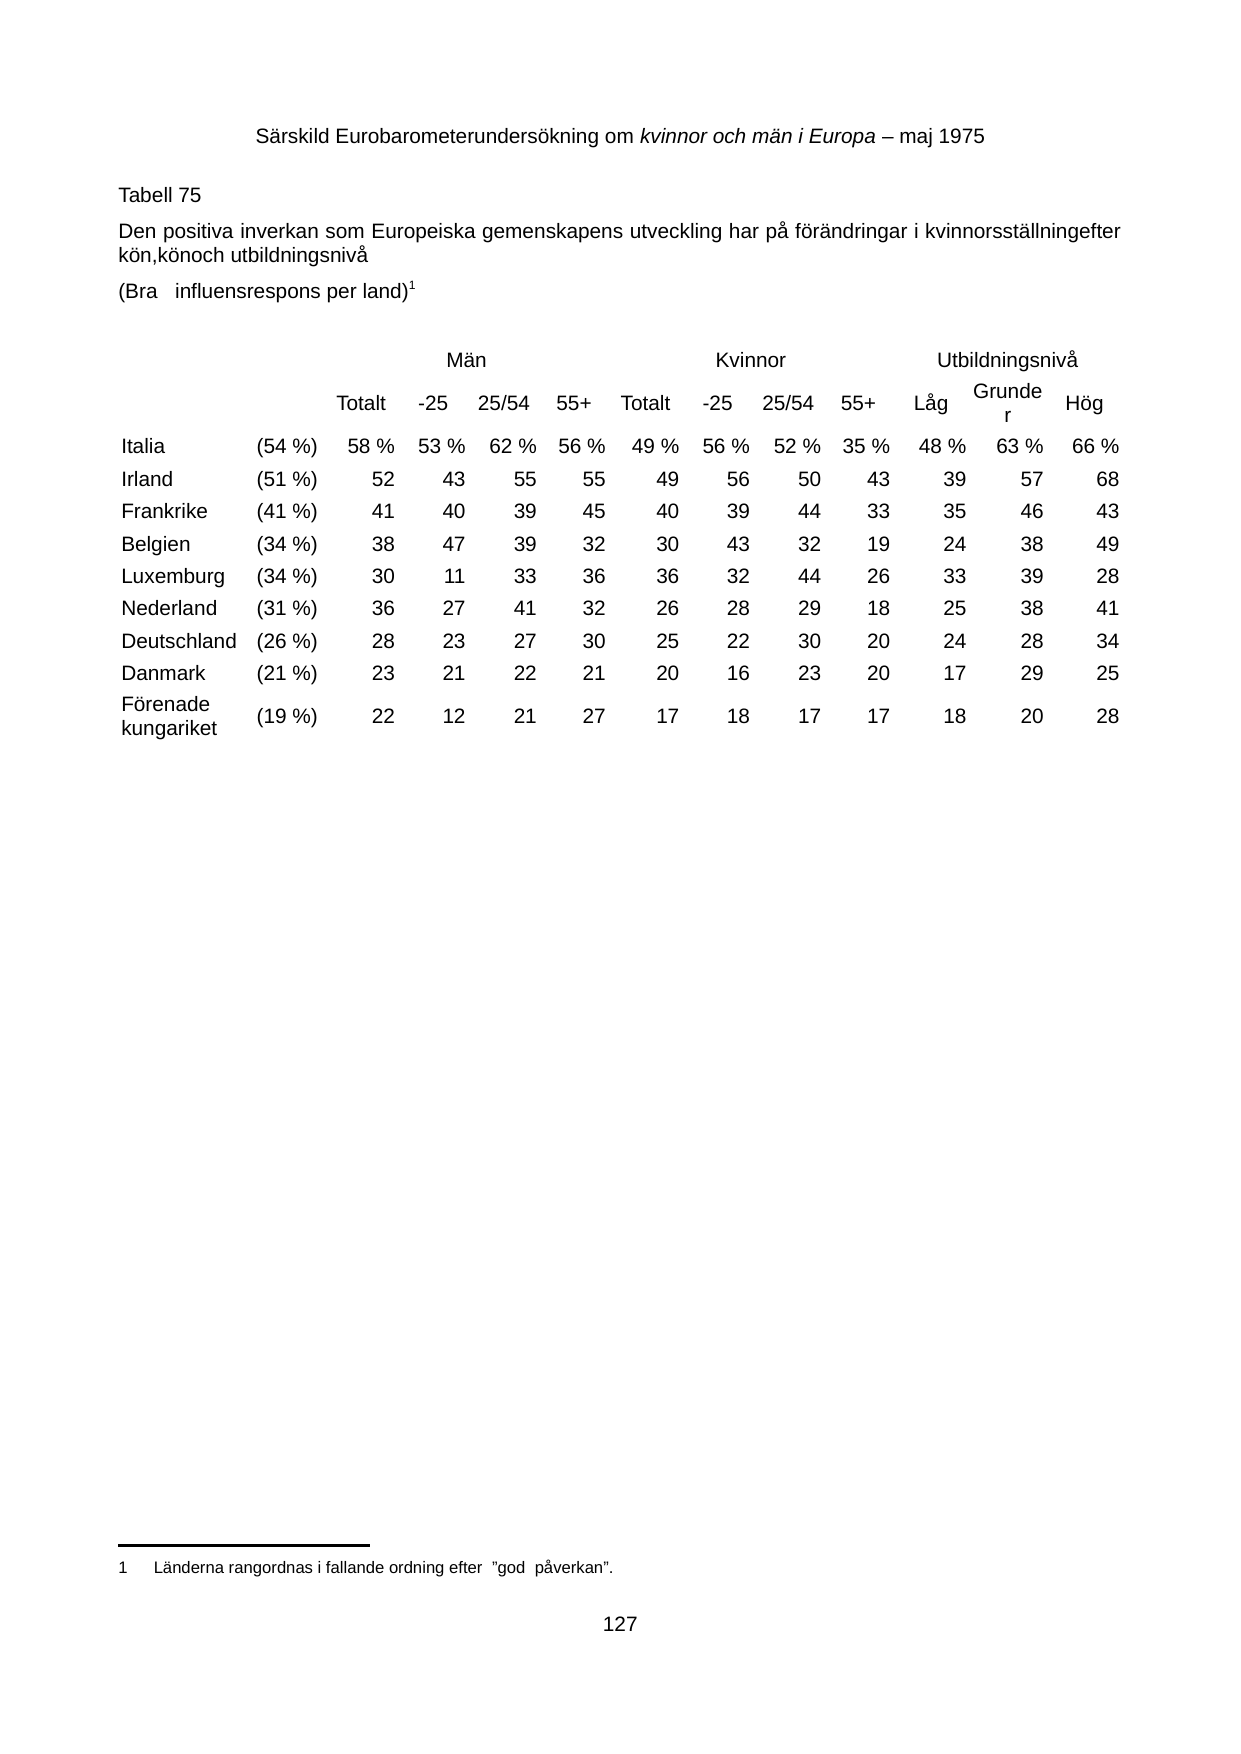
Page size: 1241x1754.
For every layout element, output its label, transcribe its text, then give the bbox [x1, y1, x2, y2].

table_cell 28 [1046, 689, 1122, 743]
table_cell [254, 376, 324, 430]
table_cell 48 % [893, 430, 969, 462]
table_header Män [324, 344, 608, 376]
table_cell 29 [969, 657, 1046, 689]
table_cell 39 [893, 463, 969, 495]
table_cell 20 [969, 689, 1046, 743]
table_cell 25/54 [468, 376, 539, 430]
table_header [254, 344, 324, 376]
table_cell 22 [682, 624, 752, 657]
table_cell Förenade kungariket [118, 689, 253, 743]
table_cell 41 [324, 495, 398, 527]
table_cell 39 [468, 527, 539, 559]
table_cell (26 %) [254, 624, 324, 657]
table_header [118, 344, 253, 376]
table_cell Irland [118, 463, 253, 495]
table_cell 28 [682, 592, 752, 624]
table_cell 43 [1046, 495, 1122, 527]
table_cell 22 [324, 689, 398, 743]
table_cell Grunder [969, 376, 1046, 430]
table_cell 27 [468, 624, 539, 657]
table_cell 17 [609, 689, 682, 743]
table_cell 55+ [539, 376, 608, 430]
table_cell 23 [398, 624, 468, 657]
table_cell 45 [539, 495, 608, 527]
table_cell 49 % [609, 430, 682, 462]
table_cell 32 [539, 592, 608, 624]
table_cell Belgien [118, 527, 253, 559]
table_cell 25 [893, 592, 969, 624]
table_cell 27 [398, 592, 468, 624]
table_cell 20 [609, 657, 682, 689]
table_cell Danmark [118, 657, 253, 689]
table_cell 50 [753, 463, 824, 495]
table_cell 62 % [468, 430, 539, 462]
table_cell 38 [969, 592, 1046, 624]
table_cell Deutschland [118, 624, 253, 657]
table_cell 66 % [1046, 430, 1122, 462]
table_cell 20 [824, 657, 893, 689]
table_cell 36 [539, 560, 608, 592]
table_cell 27 [539, 689, 608, 743]
table_cell 49 [609, 463, 682, 495]
table_cell 28 [1046, 560, 1122, 592]
table_cell 49 [1046, 527, 1122, 559]
table_cell 43 [682, 527, 752, 559]
table_cell (34 %) [254, 527, 324, 559]
table_cell 41 [1046, 592, 1122, 624]
table_cell 52 [324, 463, 398, 495]
table_cell 30 [609, 527, 682, 559]
table_cell -25 [398, 376, 468, 430]
table_cell 32 [682, 560, 752, 592]
table_cell 63 % [969, 430, 1046, 462]
table_cell 36 [609, 560, 682, 592]
table_cell Frankrike [118, 495, 253, 527]
table_cell 21 [468, 689, 539, 743]
table_cell 68 [1046, 463, 1122, 495]
table_cell 43 [824, 463, 893, 495]
table_cell 40 [398, 495, 468, 527]
table_cell 53 % [398, 430, 468, 462]
table_cell Nederland [118, 592, 253, 624]
table_cell 17 [824, 689, 893, 743]
table_cell 12 [398, 689, 468, 743]
table_cell 22 [468, 657, 539, 689]
table_cell 41 [468, 592, 539, 624]
table_cell 39 [468, 495, 539, 527]
table_cell (21 %) [254, 657, 324, 689]
table_cell 35 % [824, 430, 893, 462]
table_cell (31 %) [254, 592, 324, 624]
table_cell 18 [824, 592, 893, 624]
table_cell 39 [969, 560, 1046, 592]
table_cell 56 [682, 463, 752, 495]
table_cell 47 [398, 527, 468, 559]
table_cell (41 %) [254, 495, 324, 527]
table_cell 36 [324, 592, 398, 624]
table_cell 16 [682, 657, 752, 689]
table_cell 25/54 [753, 376, 824, 430]
table_cell 28 [324, 624, 398, 657]
table_cell 39 [682, 495, 752, 527]
table_cell 46 [969, 495, 1046, 527]
table_cell 33 [468, 560, 539, 592]
table_cell 18 [682, 689, 752, 743]
table_cell 21 [539, 657, 608, 689]
table_cell 19 [824, 527, 893, 559]
table_cell 24 [893, 527, 969, 559]
table_cell 40 [609, 495, 682, 527]
table_cell 30 [753, 624, 824, 657]
table_cell 26 [824, 560, 893, 592]
table_cell 38 [324, 527, 398, 559]
table_cell 11 [398, 560, 468, 592]
table_cell Totalt [609, 376, 682, 430]
table_cell 25 [1046, 657, 1122, 689]
table_cell 56 % [539, 430, 608, 462]
table_cell 23 [753, 657, 824, 689]
table_cell (34 %) [254, 560, 324, 592]
table_cell 21 [398, 657, 468, 689]
table_cell 25 [609, 624, 682, 657]
table_cell 44 [753, 560, 824, 592]
table_cell 56 % [682, 430, 752, 462]
table_cell (51 %) [254, 463, 324, 495]
table_cell [118, 376, 253, 430]
table_cell 35 [893, 495, 969, 527]
table_cell 32 [539, 527, 608, 559]
table_cell Luxemburg [118, 560, 253, 592]
table_cell 55+ [824, 376, 893, 430]
text Länderna rangordnas i fallande ordning efter ”god påverkan”. [118, 1557, 1122, 1577]
table_cell 17 [893, 657, 969, 689]
table_cell 44 [753, 495, 824, 527]
table_cell 33 [824, 495, 893, 527]
table_cell 17 [753, 689, 824, 743]
table_cell 30 [324, 560, 398, 592]
table_cell 30 [539, 624, 608, 657]
table_cell Hög [1046, 376, 1122, 430]
text (Bra influensrespons per land) [118, 278, 1122, 302]
table_cell Totalt [324, 376, 398, 430]
table_cell 55 [468, 463, 539, 495]
table_cell 43 [398, 463, 468, 495]
table_cell 33 [893, 560, 969, 592]
table_cell 26 [609, 592, 682, 624]
table_cell 52 % [753, 430, 824, 462]
table_cell 28 [969, 624, 1046, 657]
table_cell 23 [324, 657, 398, 689]
table_cell 58 % [324, 430, 398, 462]
table_cell 20 [824, 624, 893, 657]
table_cell 18 [893, 689, 969, 743]
table_cell (54 %) [254, 430, 324, 462]
table_cell -25 [682, 376, 752, 430]
table_cell Låg [893, 376, 969, 430]
table_cell 55 [539, 463, 608, 495]
table_header Utbildningsnivå [893, 344, 1122, 376]
table_cell 34 [1046, 624, 1122, 657]
table_cell 32 [753, 527, 824, 559]
table_cell 29 [753, 592, 824, 624]
table_cell 38 [969, 527, 1046, 559]
table_cell 24 [893, 624, 969, 657]
table_header Kvinnor [609, 344, 893, 376]
table_cell Italia [118, 430, 253, 462]
text Den positiva inverkan som Europeiska gemenskapens utveckling har på förändringar i kvinnorsställningefter kön,könoch utbildningsnivå [118, 219, 1122, 267]
table_cell 57 [969, 463, 1046, 495]
table_cell (19 %) [254, 689, 324, 743]
text Tabell 75 [118, 183, 1122, 207]
